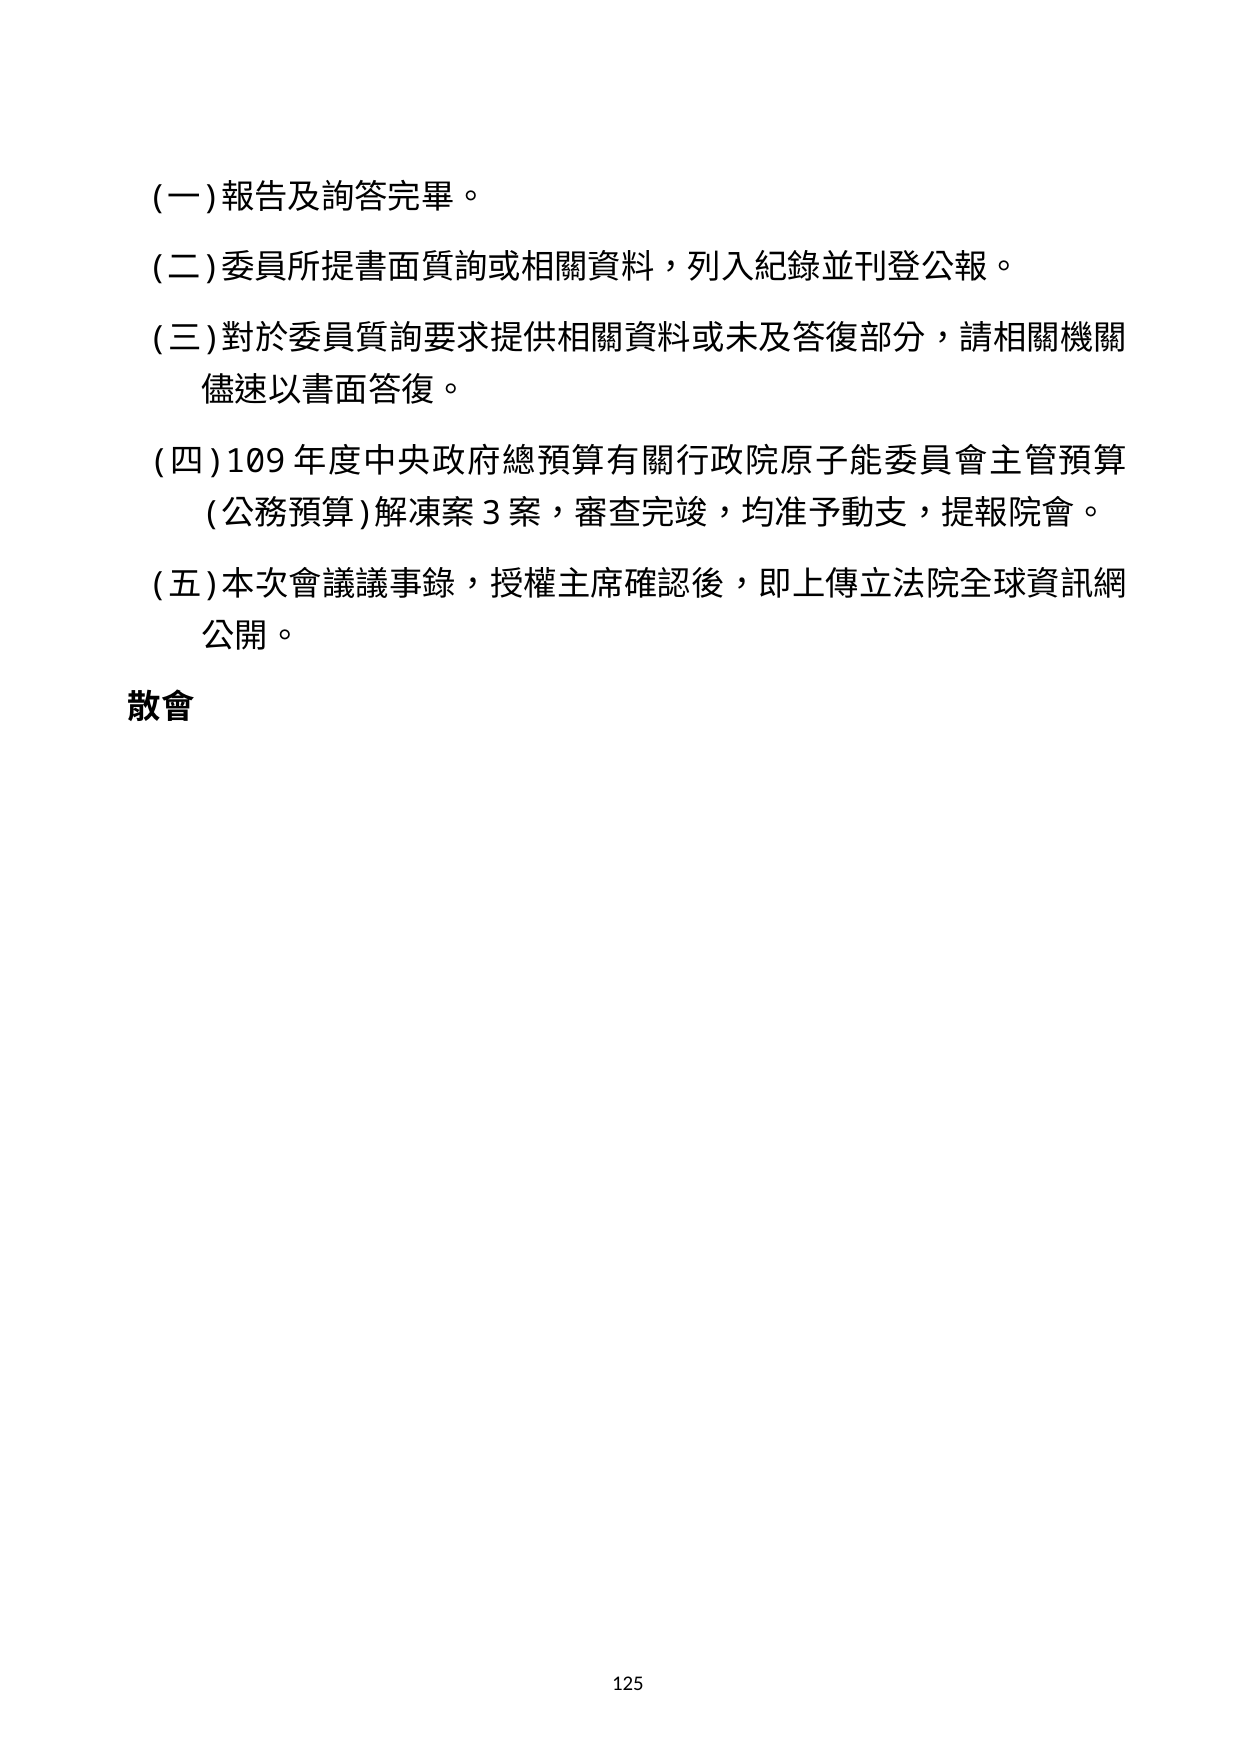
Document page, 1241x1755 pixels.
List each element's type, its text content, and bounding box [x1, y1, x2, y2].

text (二)委員所提書面質詢或相關資料，列入紀錄並刊登公報。 [127, 237, 1127, 289]
text (一)報告及詢答完畢。 [127, 166, 1127, 218]
text 散會 [127, 677, 1127, 729]
text (五)本次會議議事錄，授權主席確認後，即上傳立法院全球資訊網公開。 [127, 554, 1127, 658]
text (三)對於委員質詢要求提供相關資料或未及答復部分，請相關機關儘速以書面答復。 [127, 308, 1127, 412]
text (四)109年度中央政府總預算有關行政院原子能委員會主管預算(公務預算)解凍案3案，審查完竣，均准予動支，提報院會。 [127, 431, 1127, 535]
